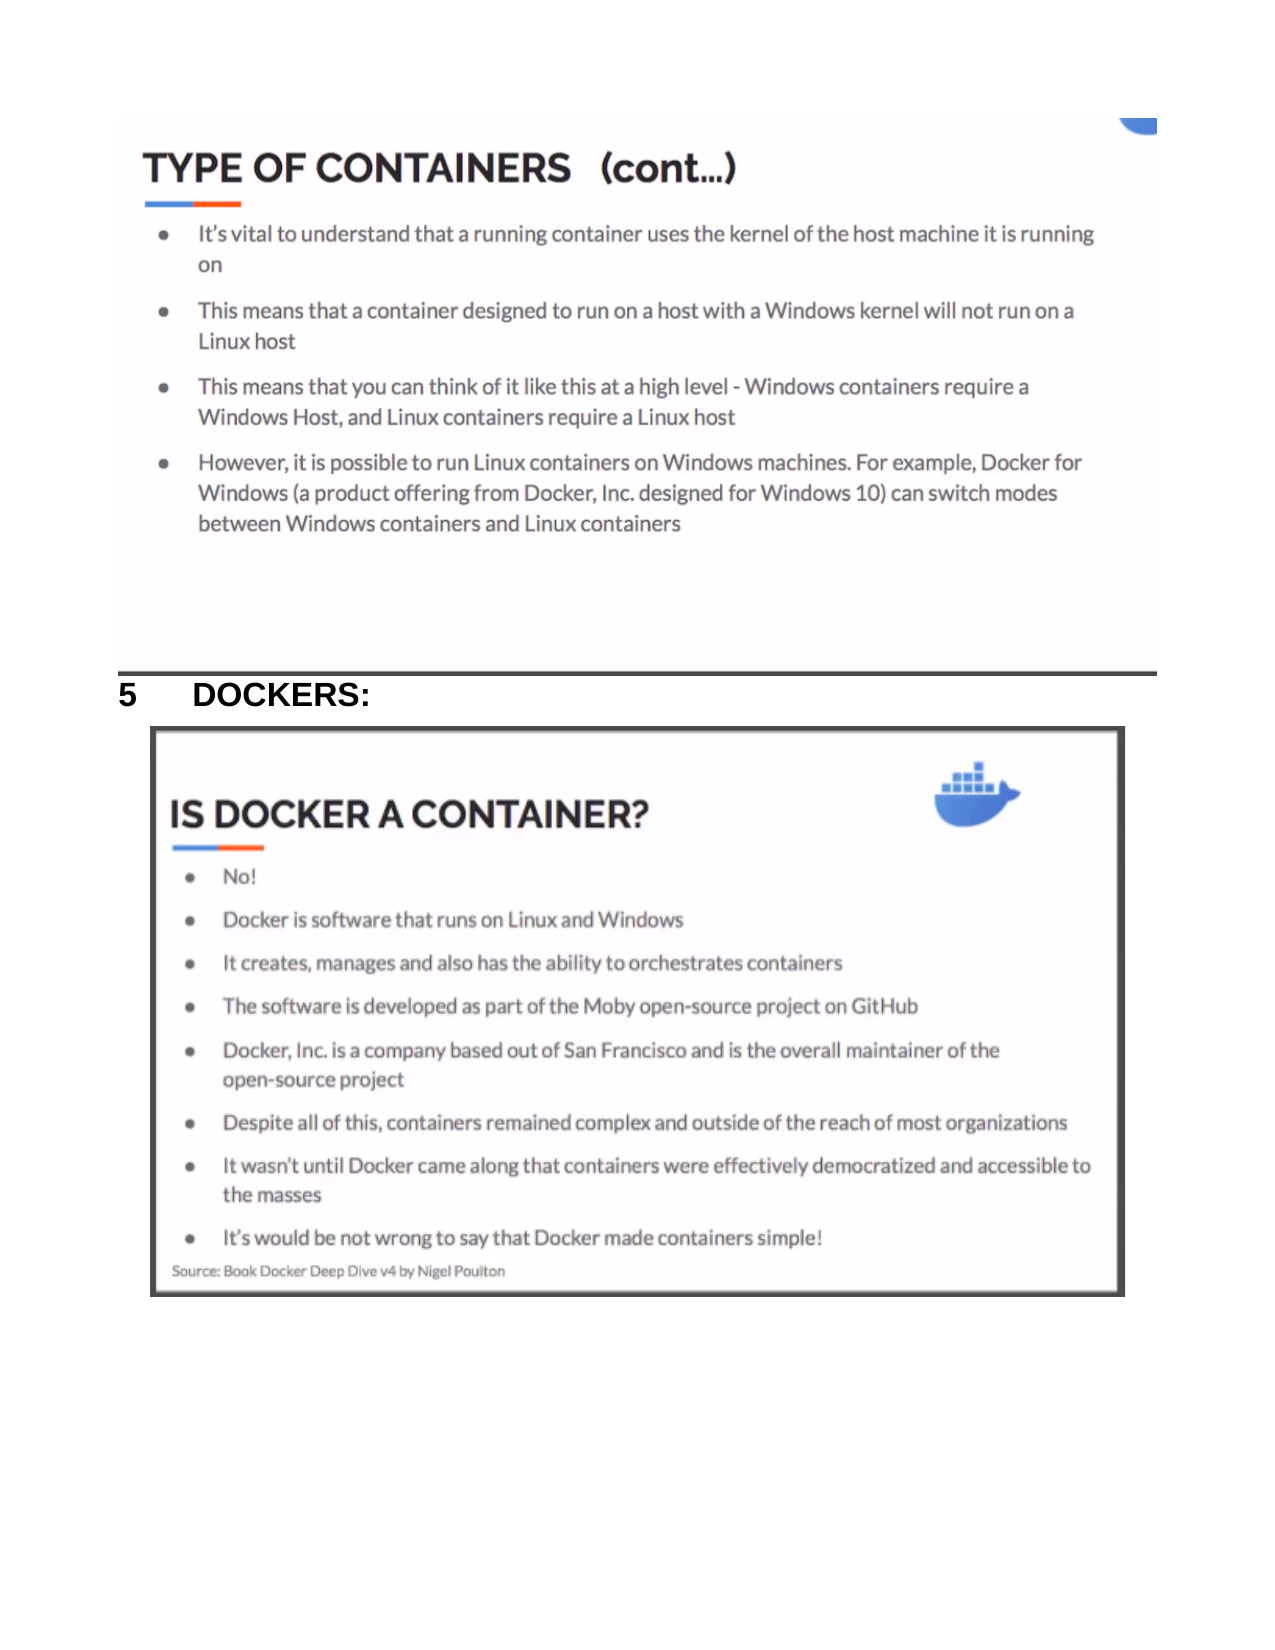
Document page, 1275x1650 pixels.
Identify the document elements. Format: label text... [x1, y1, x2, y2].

subtitle DOCKERS: [118, 676, 1157, 714]
picture [118, 118, 1157, 676]
picture [150, 726, 1125, 1297]
